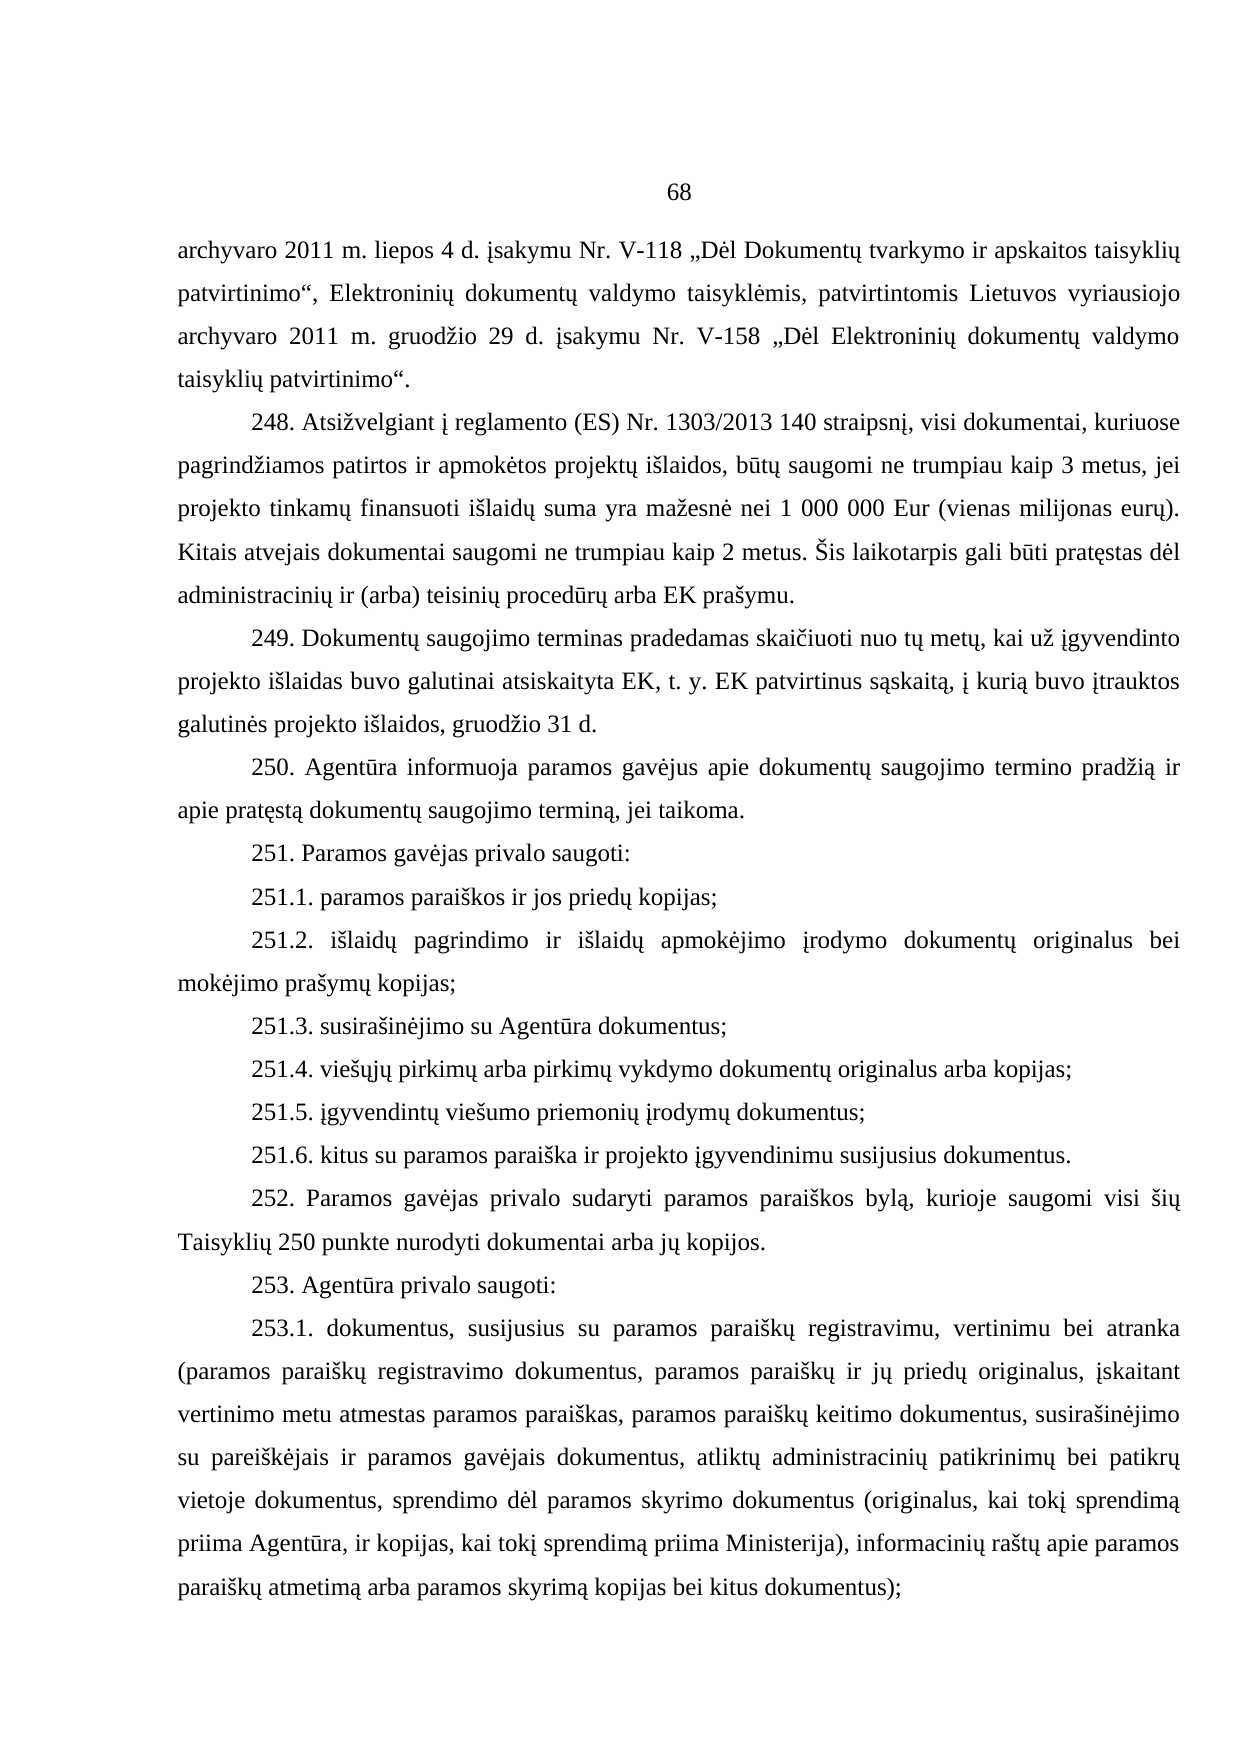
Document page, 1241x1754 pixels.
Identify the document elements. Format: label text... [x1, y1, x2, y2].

text 251. Paramos gavėjas privalo saugoti: [177, 838, 1181, 867]
text 251.4. viešųjų pirkimų arba pirkimų vykdymo dokumentų originalus arba kopijas; [177, 1054, 1181, 1083]
text 249. Dokumentų saugojimo terminas pradedamas skaičiuoti nuo tų metų, kai už įgyvendinto projekto išlaidas buvo galutinai atsiskaityta EK, t. y. EK patvirtinus sąskaitą, į kurią buvo įtrauktos galutinės projekto išlaidos, gruodžio 31 d. [177, 623, 1181, 738]
text 250. Agentūra informuoja paramos gavėjus apie dokumentų saugojimo termino pradžią ir apie pratęstą dokumentų saugojimo terminą, jei taikoma. [177, 752, 1181, 824]
text 252. Paramos gavėjas privalo sudaryti paramos paraiškos bylą, kurioje saugomi visi šių Taisyklių 250 punkte nurodyti dokumentai arba jų kopijos. [177, 1183, 1181, 1255]
text 251.6. kitus su paramos paraiška ir projekto įgyvendinimu susijusius dokumentus. [177, 1140, 1181, 1169]
text 251.3. susirašinėjimo su Agentūra dokumentus; [177, 1011, 1181, 1040]
text 253.1. dokumentus, susijusius su paramos paraiškų registravimu, vertinimu bei atranka (paramos paraiškų registravimo dokumentus, paramos paraiškų ir jų priedų originalus, įskaitant vertinimo metu atmestas paramos paraiškas, paramos paraiškų keitimo dokumentus, susirašinėjimo su pareiškėjais ir paramos gavėjais dokumentus, atliktų administracinių patikrinimų bei patikrų vietoje dokumentus, sprendimo dėl paramos skyrimo dokumentus (originalus, kai tokį sprendimą priima Agentūra, ir kopijas, kai tokį sprendimą priima Ministerija), informacinių raštų apie paramos paraiškų atmetimą arba paramos skyrimą kopijas bei kitus dokumentus); [177, 1313, 1181, 1600]
text 251.5. įgyvendintų viešumo priemonių įrodymų dokumentus; [177, 1097, 1181, 1126]
text 253. Agentūra privalo saugoti: [177, 1270, 1181, 1298]
text 251.1. paramos paraiškos ir jos priedų kopijas; [177, 882, 1181, 910]
text archyvaro 2011 m. liepos 4 d. įsakymu Nr. V-118 „Dėl Dokumentų tvarkymo ir apskaitos taisyklių patvirtinimo“, Elektroninių dokumentų valdymo taisyklėmis, patvirtintomis Lietuvos vyriausiojo archyvaro 2011 m. gruodžio 29 d. įsakymu Nr. V-158 „Dėl Elektroninių dokumentų valdymo taisyklių patvirtinimo“. [177, 235, 1181, 393]
text 251.2. išlaidų pagrindimo ir išlaidų apmokėjimo įrodymo dokumentų originalus bei mokėjimo prašymų kopijas; [177, 925, 1181, 997]
text 248. Atsižvelgiant į reglamento (ES) Nr. 1303/2013 140 straipsnį, visi dokumentai, kuriuose pagrindžiamos patirtos ir apmokėtos projektų išlaidos, būtų saugomi ne trumpiau kaip 3 metus, jei projekto tinkamų finansuoti išlaidų suma yra mažesnė nei 1 000 000 Eur (vienas milijonas eurų). Kitais atvejais dokumentai saugomi ne trumpiau kaip 2 metus. Šis laikotarpis gali būti pratęstas dėl administracinių ir (arba) teisinių procedūrų arba EK prašymu. [177, 407, 1181, 608]
